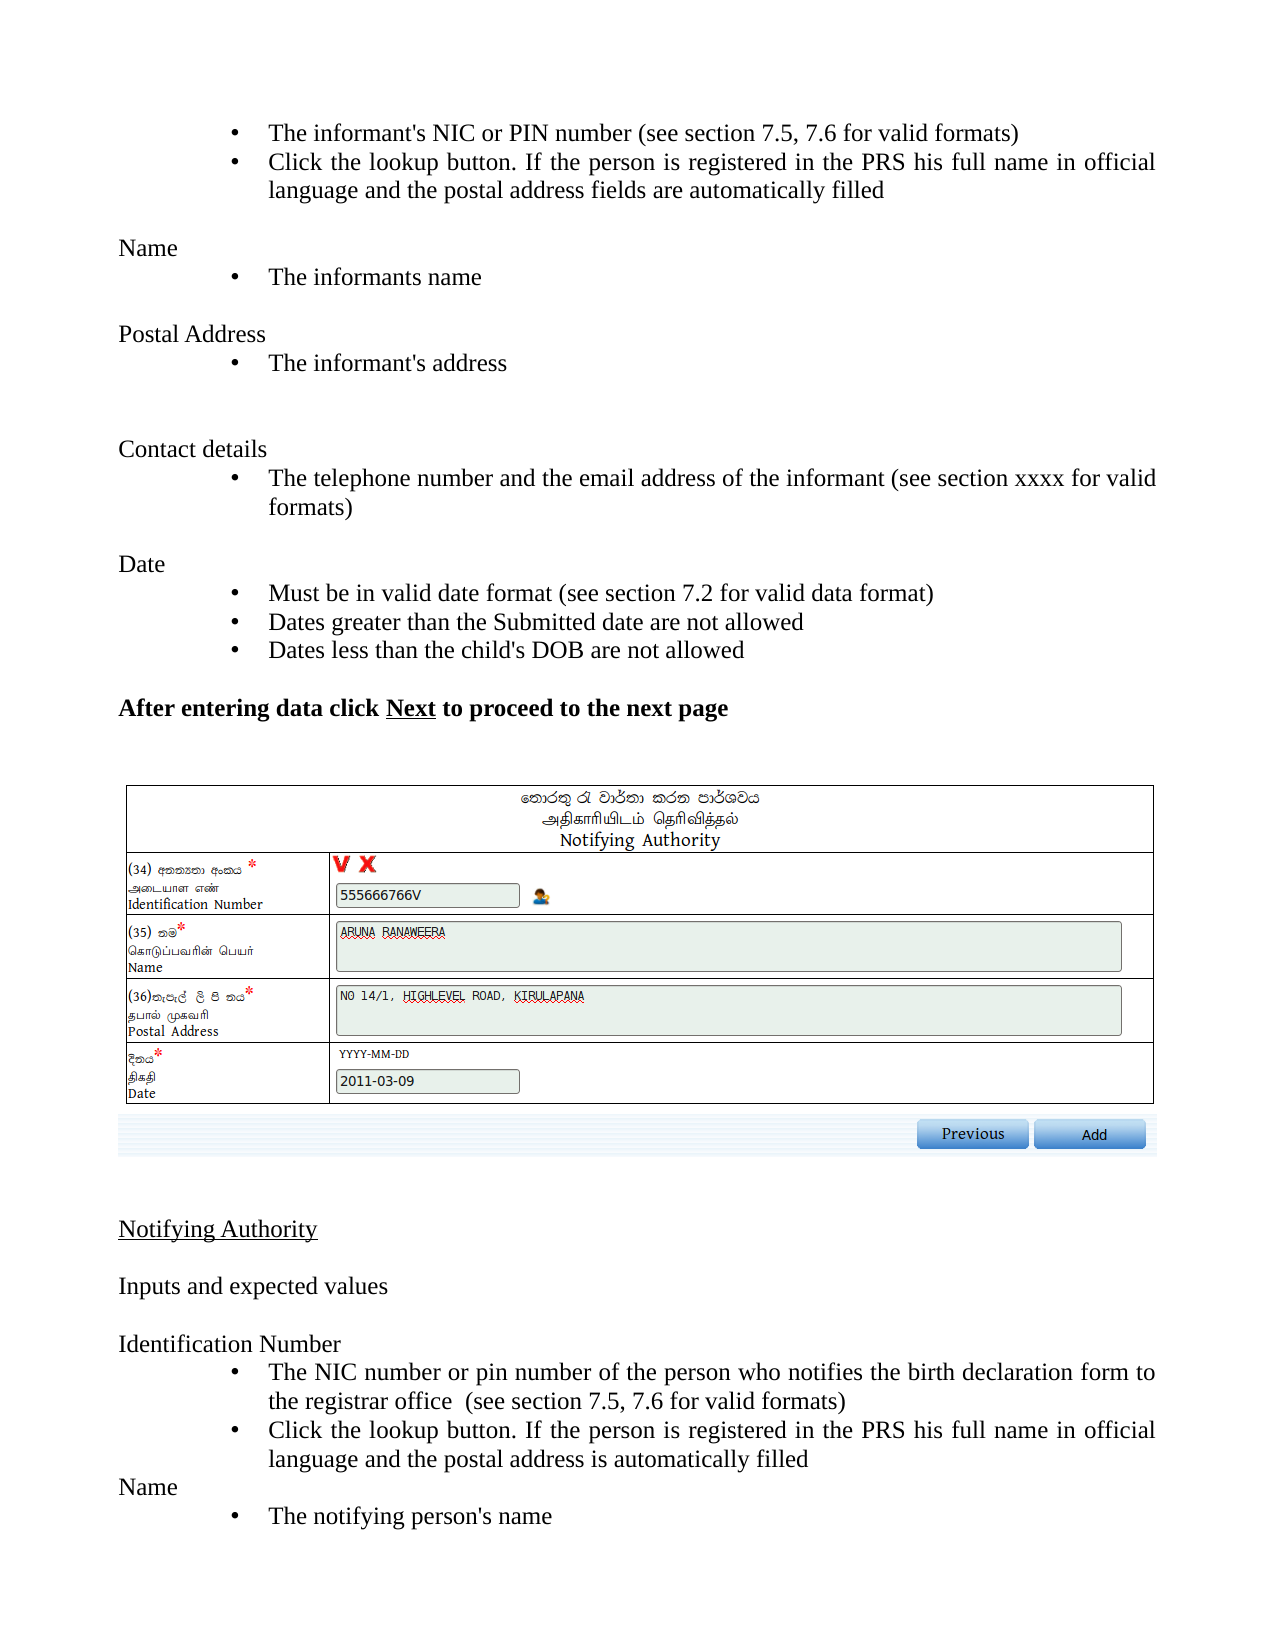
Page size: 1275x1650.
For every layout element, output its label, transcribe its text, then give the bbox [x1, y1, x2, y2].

text Notifying Authority [118, 1214, 1157, 1242]
list The informants name [231, 262, 1157, 291]
picture [118, 779, 1157, 1157]
text Date [118, 549, 1157, 578]
list Click the lookup button. If the person is registered in the PRS his full name in official language and the postal address fields are automatically filled [231, 147, 1157, 204]
list Must be in valid date format (see section 7.2 for valid data format) [231, 578, 1157, 607]
list The NIC number or pin number of the person who notifies the birth declaration form to the registrar office (see section 7.5, 7.6 for valid formats) [231, 1357, 1157, 1415]
list The informant's address [231, 348, 1157, 377]
text After entering data click Next to proceed to the next page [118, 693, 1157, 722]
text Identification Number [118, 1329, 1157, 1357]
list Click the lookup button. If the person is registered in the PRS his full name in official language and the postal address is automatically filled [231, 1415, 1157, 1472]
list Dates less than the child's DOB are not allowed [231, 636, 1157, 664]
list The telephone number and the email address of the informant (see section xxxx for valid formats) [231, 463, 1157, 521]
text Contact details [118, 434, 1157, 463]
list The notifying person's name [231, 1501, 1157, 1530]
text Name [118, 233, 1157, 262]
list Dates greater than the Submitted date are not allowed [231, 607, 1157, 636]
text Postal Address [118, 319, 1157, 348]
text Inputs and expected values [118, 1271, 1157, 1300]
list The informant's NIC or PIN number (see section 7.5, 7.6 for valid formats) [231, 118, 1157, 147]
text Name [118, 1472, 1157, 1501]
